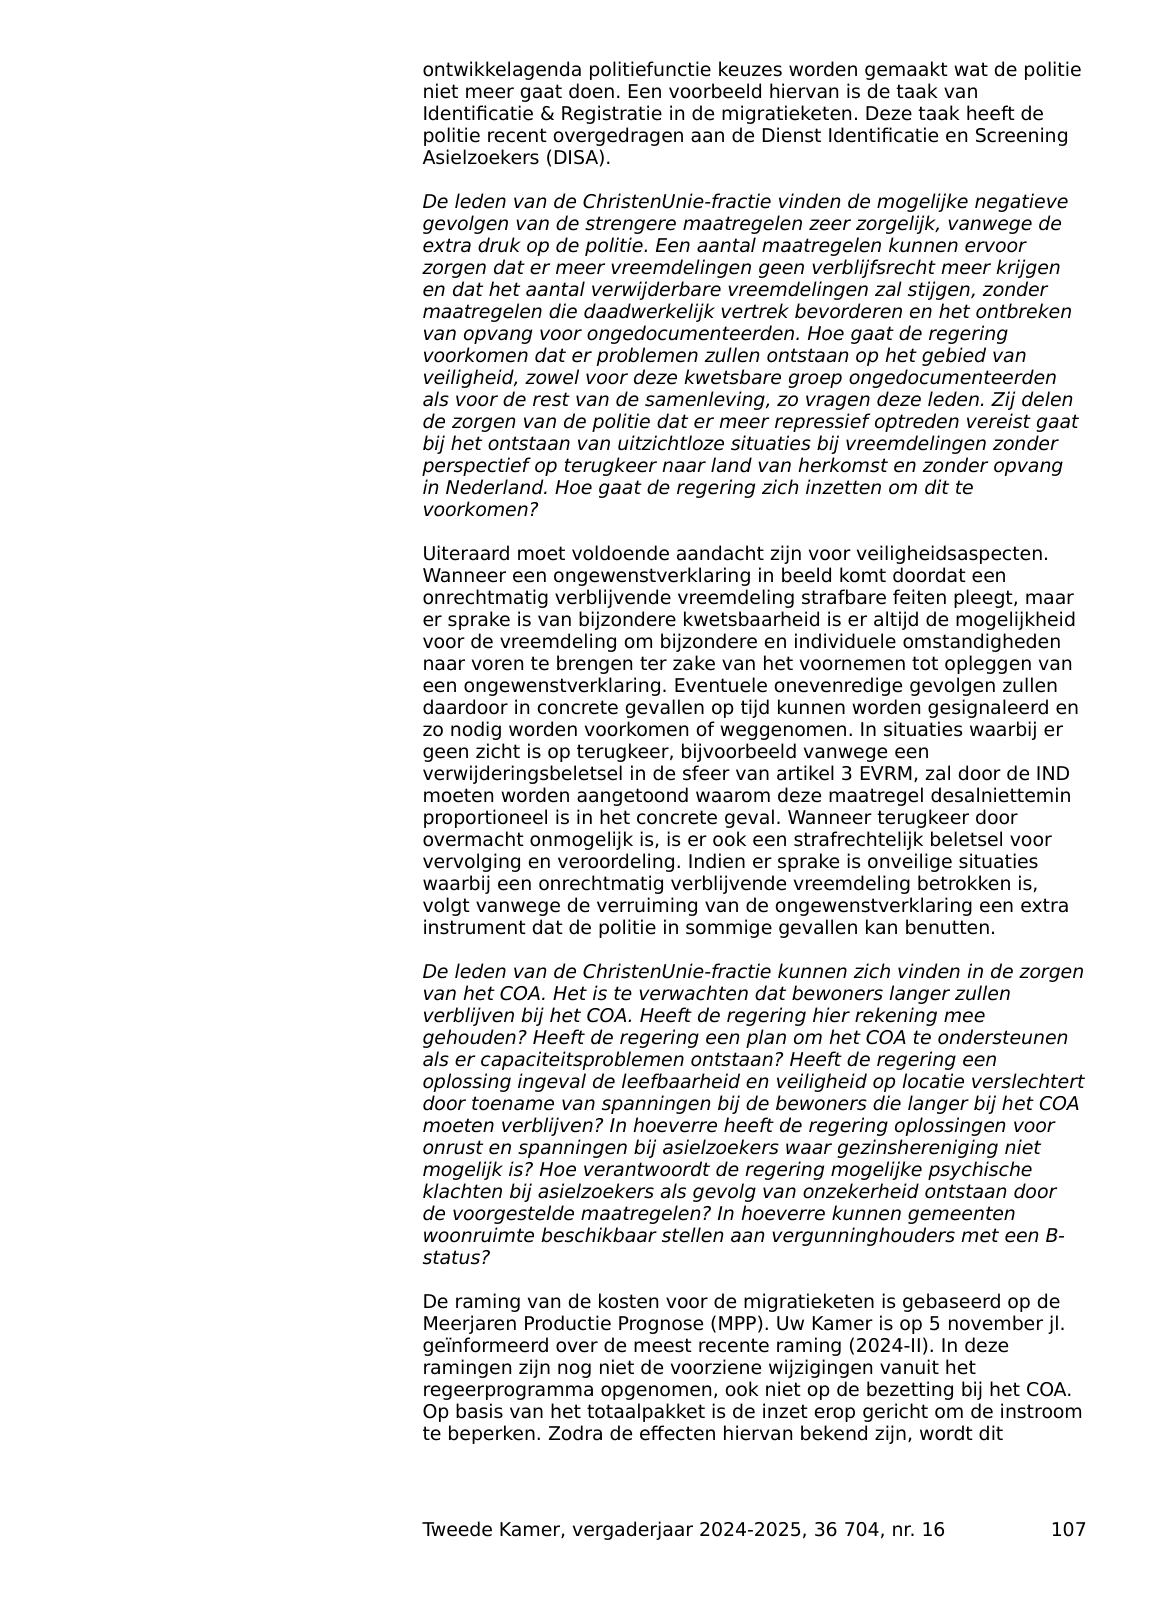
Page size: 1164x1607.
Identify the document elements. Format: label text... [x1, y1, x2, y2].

text De leden van de ChristenUnie-fractie kunnen zich vinden in de zorgen van het COA. Het is te verwachten dat bewoners langer zullen verblijven bij het COA. Heeft de regering hier rekening mee gehouden? Heeft de regering een plan om het COA te ondersteunen als er capaciteitsproblemen ontstaan? Heeft de regering een oplossing ingeval de leefbaarheid en veiligheid op locatie verslechtert door toename van spanningen bij de bewoners die langer bij het COA moeten verblijven? In hoeverre heeft de regering oplossingen voor onrust en spanningen bij asielzoekers waar gezinshereniging niet mogelijk is? Hoe verantwoordt de regering mogelijke psychische klachten bij asielzoekers als gevolg van onzekerheid ontstaan door de voorgestelde maatregelen? In hoeverre kunnen gemeenten woonruimte beschikbaar stellen aan vergunninghouders met een B-status? [422, 961, 1087, 1268]
text Uiteraard moet voldoende aandacht zijn voor veiligheidsaspecten. Wanneer een ongewenstverklaring in beeld komt doordat een onrechtmatig verblijvende vreemdeling strafbare feiten pleegt, maar er sprake is van bijzondere kwetsbaarheid is er altijd de mogelijkheid voor de vreemdeling om bijzondere en individuele omstandigheden naar voren te brengen ter zake van het voornemen tot opleggen van een ongewenstverklaring. Eventuele onevenredige gevolgen zullen daardoor in concrete gevallen op tijd kunnen worden gesignaleerd en zo nodig worden voorkomen of weggenomen. In situaties waarbij er geen zicht is op terugkeer, bijvoorbeeld vanwege een verwijderingsbeletsel in de sfeer van artikel 3 EVRM, zal door de IND moeten worden aangetoond waarom deze maatregel desalniettemin proportioneel is in het concrete geval. Wanneer terugkeer door overmacht onmogelijk is, is er ook een strafrechtelijk beletsel voor vervolging en veroordeling. Indien er sprake is onveilige situaties waarbij een onrechtmatig verblijvende vreemdeling betrokken is, volgt vanwege de verruiming van de ongewenstverklaring een extra instrument dat de politie in sommige gevallen kan benutten. [422, 543, 1087, 939]
text De raming van de kosten voor de migratieketen is gebaseerd op de Meerjaren Productie Prognose (MPP). Uw Kamer is op 5 november jl. geïnformeerd over de meest recente raming (2024-II). In deze ramingen zijn nog niet de voorziene wijzigingen vanuit het regeerprogramma opgenomen, ook niet op de bezetting bij het COA. Op basis van het totaalpakket is de inzet erop gericht om de instroom te beperken. Zodra de effecten hiervan bekend zijn, wordt dit [422, 1291, 1087, 1444]
text ontwikkelagenda politiefunctie keuzes worden gemaakt wat de politie niet meer gaat doen. Een voorbeeld hiervan is de taak van Identificatie & Registratie in de migratieketen. Deze taak heeft de politie recent overgedragen aan de Dienst Identificatie en Screening Asielzoekers (DISA). [422, 59, 1087, 169]
text De leden van de ChristenUnie-fractie vinden de mogelijke negatieve gevolgen van de strengere maatregelen zeer zorgelijk, vanwege de extra druk op de politie. Een aantal maatregelen kunnen ervoor zorgen dat er meer vreemdelingen geen verblijfsrecht meer krijgen en dat het aantal verwijderbare vreemdelingen zal stijgen, zonder maatregelen die daadwerkelijk vertrek bevorderen en het ontbreken van opvang voor ongedocumenteerden. Hoe gaat de regering voorkomen dat er problemen zullen ontstaan op het gebied van veiligheid, zowel voor deze kwetsbare groep ongedocumenteerden als voor de rest van de samenleving, zo vragen deze leden. Zij delen de zorgen van de politie dat er meer repressief optreden vereist gaat bij het ontstaan van uitzichtloze situaties bij vreemdelingen zonder perspectief op terugkeer naar land van herkomst en zonder opvang in Nederland. Hoe gaat de regering zich inzetten om dit te voorkomen? [422, 191, 1087, 521]
